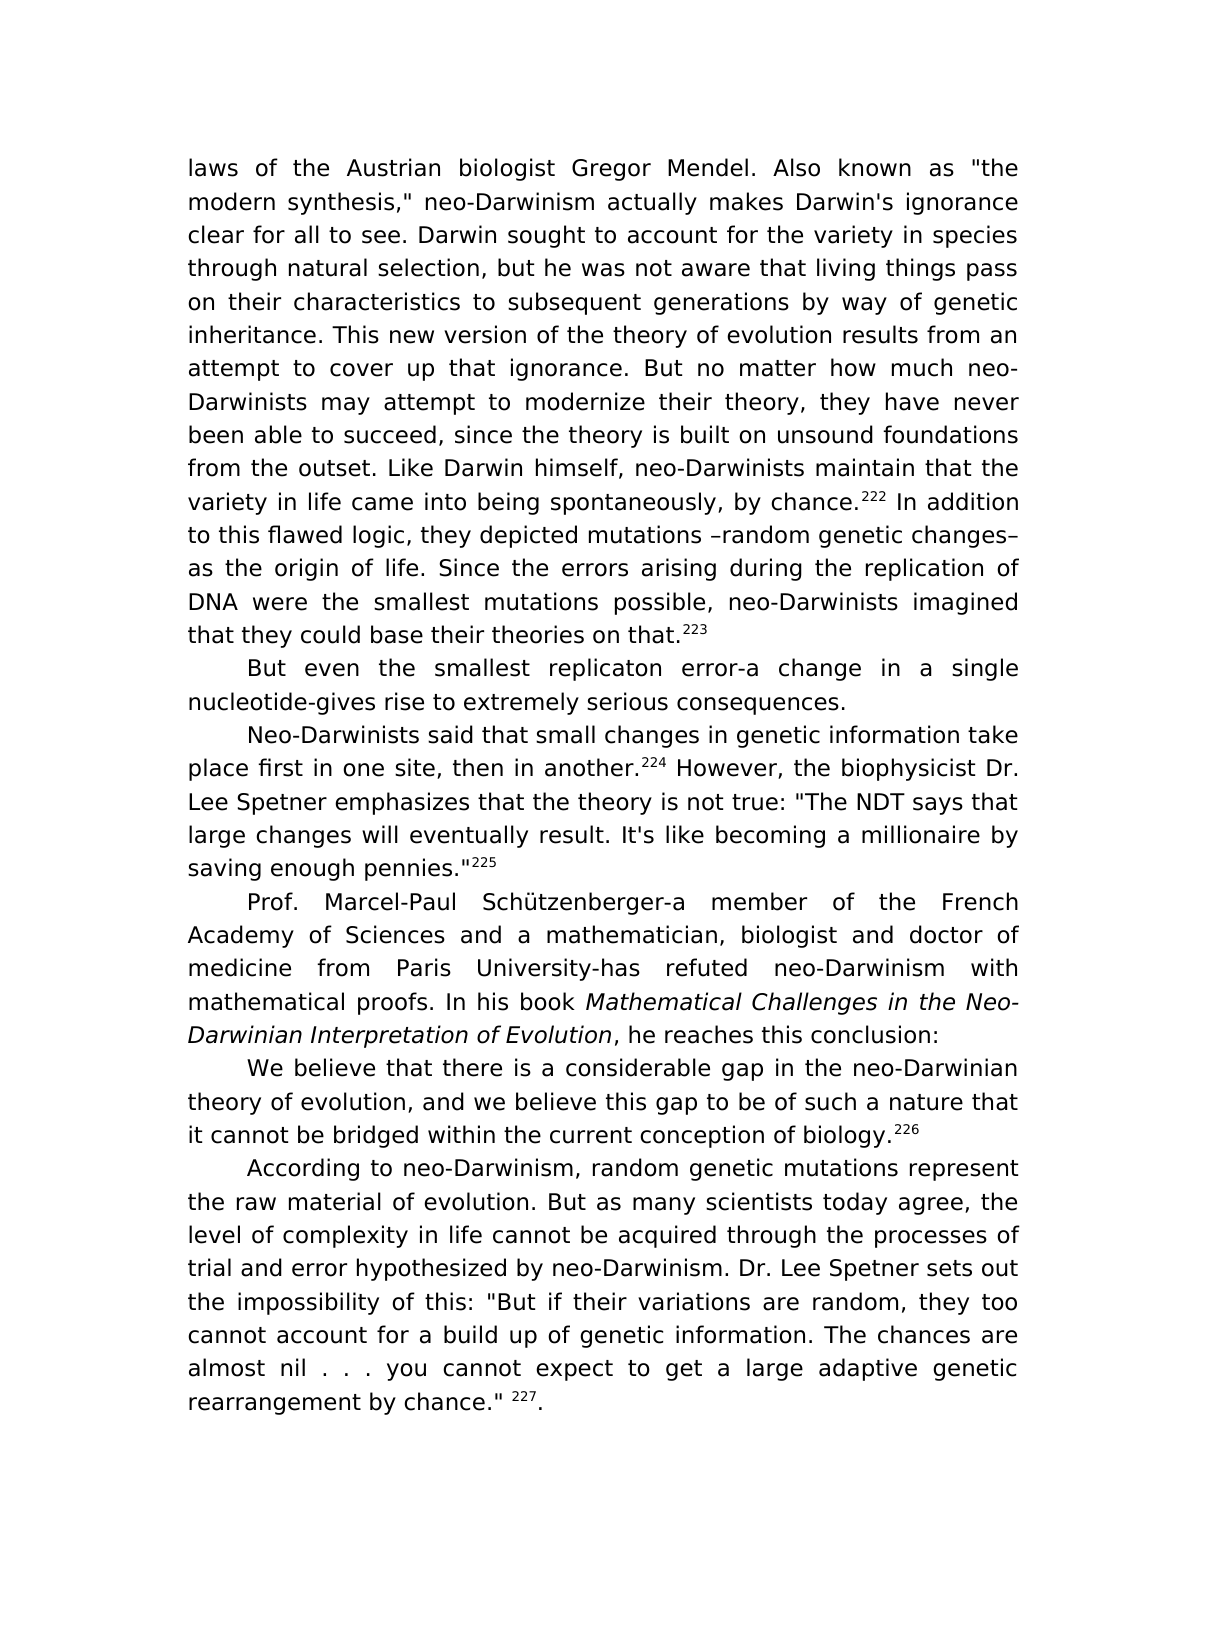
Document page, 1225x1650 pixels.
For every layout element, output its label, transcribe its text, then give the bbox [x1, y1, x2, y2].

text We believe that there is a considerable gap in the neo-Darwinian theory of evolution, and we believe this gap to be of such a nature that it cannot be bridged within the current conception of biology.226 [187, 1050, 1020, 1150]
text Prof. Marcel-Paul Schützenberger-a member of the French Academy of Sciences and a mathematician, biologist and doctor of medicine from Paris University-has refuted neo-Darwinism with mathematical proofs. In his book Mathematical Challenges in the Neo-Darwinian Interpretation of Evolution, he reaches this conclusion: [187, 883, 1020, 1050]
text Neo-Darwinists said that small changes in genetic information take place first in one site, then in another.224 However, the biophysicist Dr. Lee Spetner emphasizes that the theory is not true: "The NDT says that large changes will eventually result. It's like becoming a millionaire by saving enough pennies."225 [187, 717, 1020, 883]
text laws of the Austrian biologist Gregor Mendel. Also known as "the modern synthesis," neo-Darwinism actually makes Darwin's ignorance clear for all to see. Darwin sought to account for the variety in species through natural selection, but he was not aware that living things pass on their characteristics to subsequent generations by way of genetic inheritance. This new version of the theory of evolution results from an attempt to cover up that ignorance. But no matter how much neo-Darwinists may attempt to modernize their theory, they have never been able to succeed, since the theory is built on unsound foundations from the outset. Like Darwin himself, neo-Darwinists maintain that the variety in life came into being spontaneously, by chance.222 In addition to this flawed logic, they depicted mutations –random genetic changes– as the origin of life. Since the errors arising during the replication of DNA were the smallest mutations possible, neo-Darwinists imagined that they could base their theories on that.223 [187, 150, 1020, 650]
text According to neo-Darwinism, random genetic mutations represent the raw material of evolution. But as many scientists today agree, the level of complexity in life cannot be acquired through the processes of trial and error hypothesized by neo-Darwinism. Dr. Lee Spetner sets out the impossibility of this: "But if their variations are random, they too cannot account for a build up of genetic information. The chances are almost nil . . . you cannot expect to get a large adaptive genetic rearrangement by chance." 227. [187, 1150, 1020, 1417]
text But even the smallest replicaton error-a change in a single nucleotide-gives rise to extremely serious consequences. [187, 650, 1020, 717]
